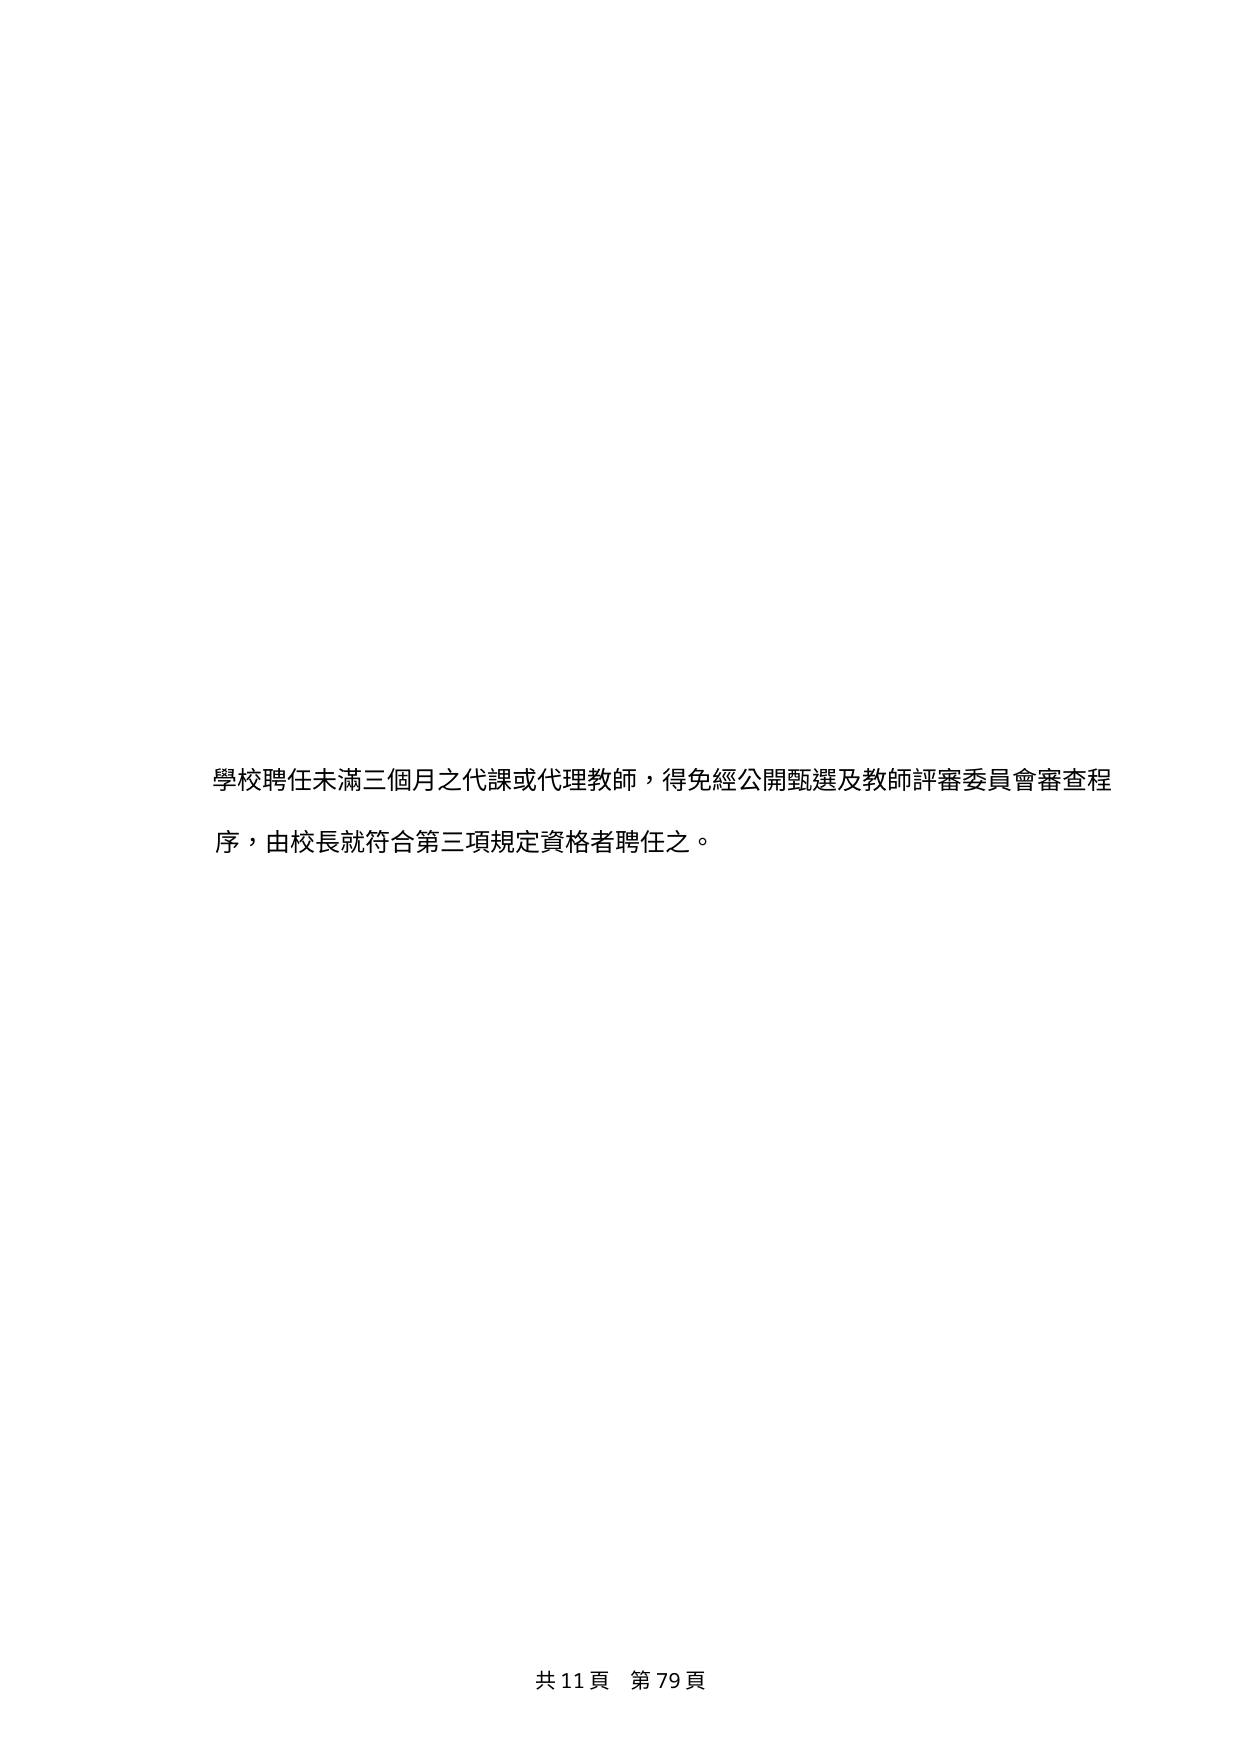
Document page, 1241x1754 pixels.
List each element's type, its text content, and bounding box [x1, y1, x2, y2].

text 學校聘任未滿三個月之代課或代理教師，得免經公開甄選及教師評審委員會審查程序，由校長就符合第三項規定資格者聘任之。 [212, 737, 1128, 862]
